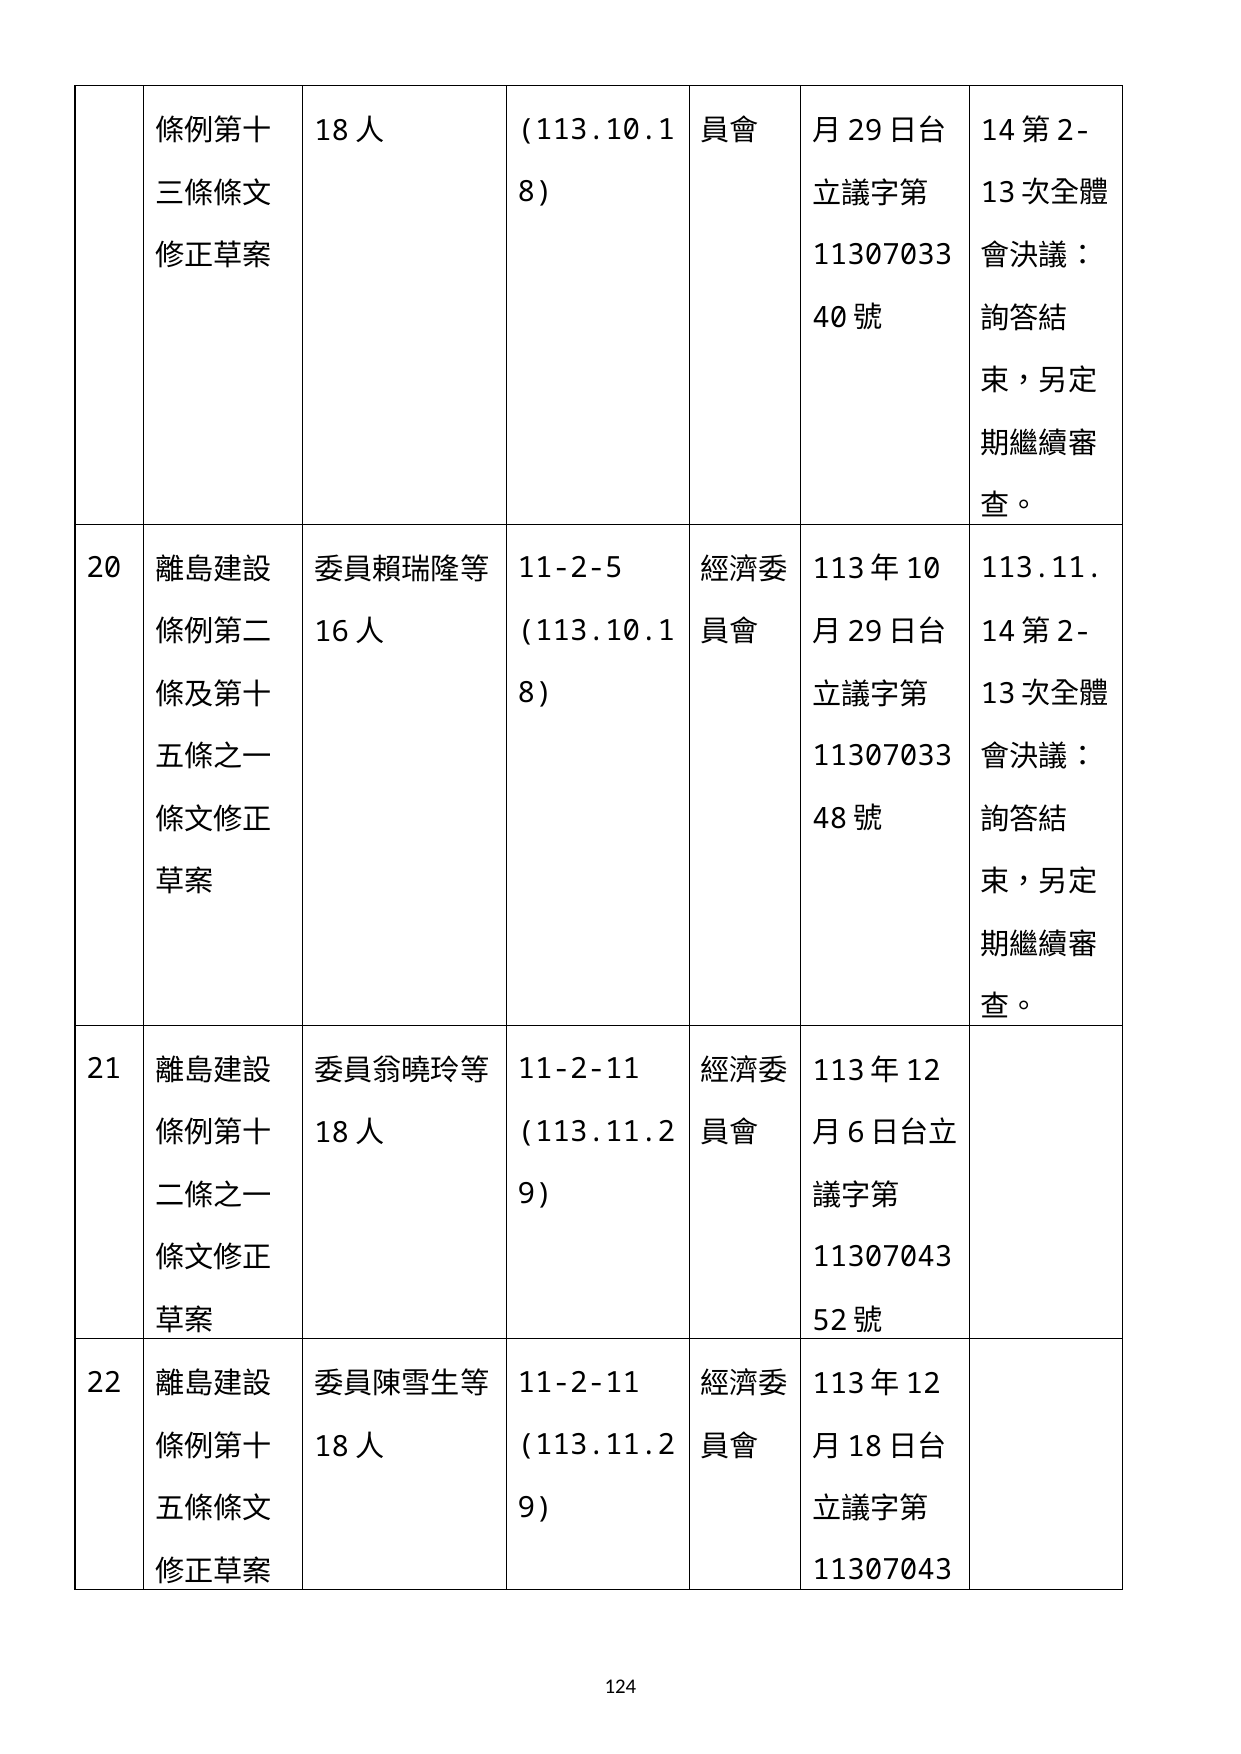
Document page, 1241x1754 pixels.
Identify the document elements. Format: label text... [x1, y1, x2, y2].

table_cell 委員賴瑞隆等16人 [303, 525, 506, 1025]
table_cell 113年12月18日台立議字第11307043 [801, 1339, 969, 1589]
table_cell 條例第十三條條文修正草案 [144, 86, 302, 524]
table_cell 委員陳雪生等18人 [303, 1339, 506, 1589]
table_cell 21 [76, 1026, 143, 1338]
table_cell 22 [76, 1339, 143, 1589]
table_cell 11-2-11 (113.11.29) [507, 1026, 689, 1338]
table_cell 委員翁曉玲等18人 [303, 1026, 506, 1338]
table_cell (113.10.18) [507, 86, 689, 524]
table_cell 20 [76, 525, 143, 1025]
table_cell 113年10月29日台立議字第1130703348號 [801, 525, 969, 1025]
table_cell 14第2-13次全體會決議：詢答結束，另定期繼續審查。 [970, 86, 1122, 524]
table_cell [970, 1026, 1122, 1338]
table_cell 月29日台立議字第1130703340號 [801, 86, 969, 524]
table_cell [970, 1339, 1122, 1589]
table_cell 離島建設條例第十五條條文修正草案 [144, 1339, 302, 1589]
table_cell 經濟委員會 [690, 1339, 800, 1589]
table_cell 經濟委員會 [690, 525, 800, 1025]
table_cell 員會 [690, 86, 800, 524]
table_cell 離島建設條例第十二條之一條文修正草案 [144, 1026, 302, 1338]
table_cell [76, 86, 143, 524]
table_cell 經濟委員會 [690, 1026, 800, 1338]
table_cell 11-2-11 (113.11.29) [507, 1339, 689, 1589]
table_cell 18人 [303, 86, 506, 524]
table_cell 113.11.14第2-13次全體會決議：詢答結束，另定期繼續審查。 [970, 525, 1122, 1025]
table_cell 11-2-5 (113.10.18) [507, 525, 689, 1025]
table_cell 離島建設條例第二條及第十五條之一條文修正草案 [144, 525, 302, 1025]
table_cell 113年12月6日台立議字第1130704352號 [801, 1026, 969, 1338]
